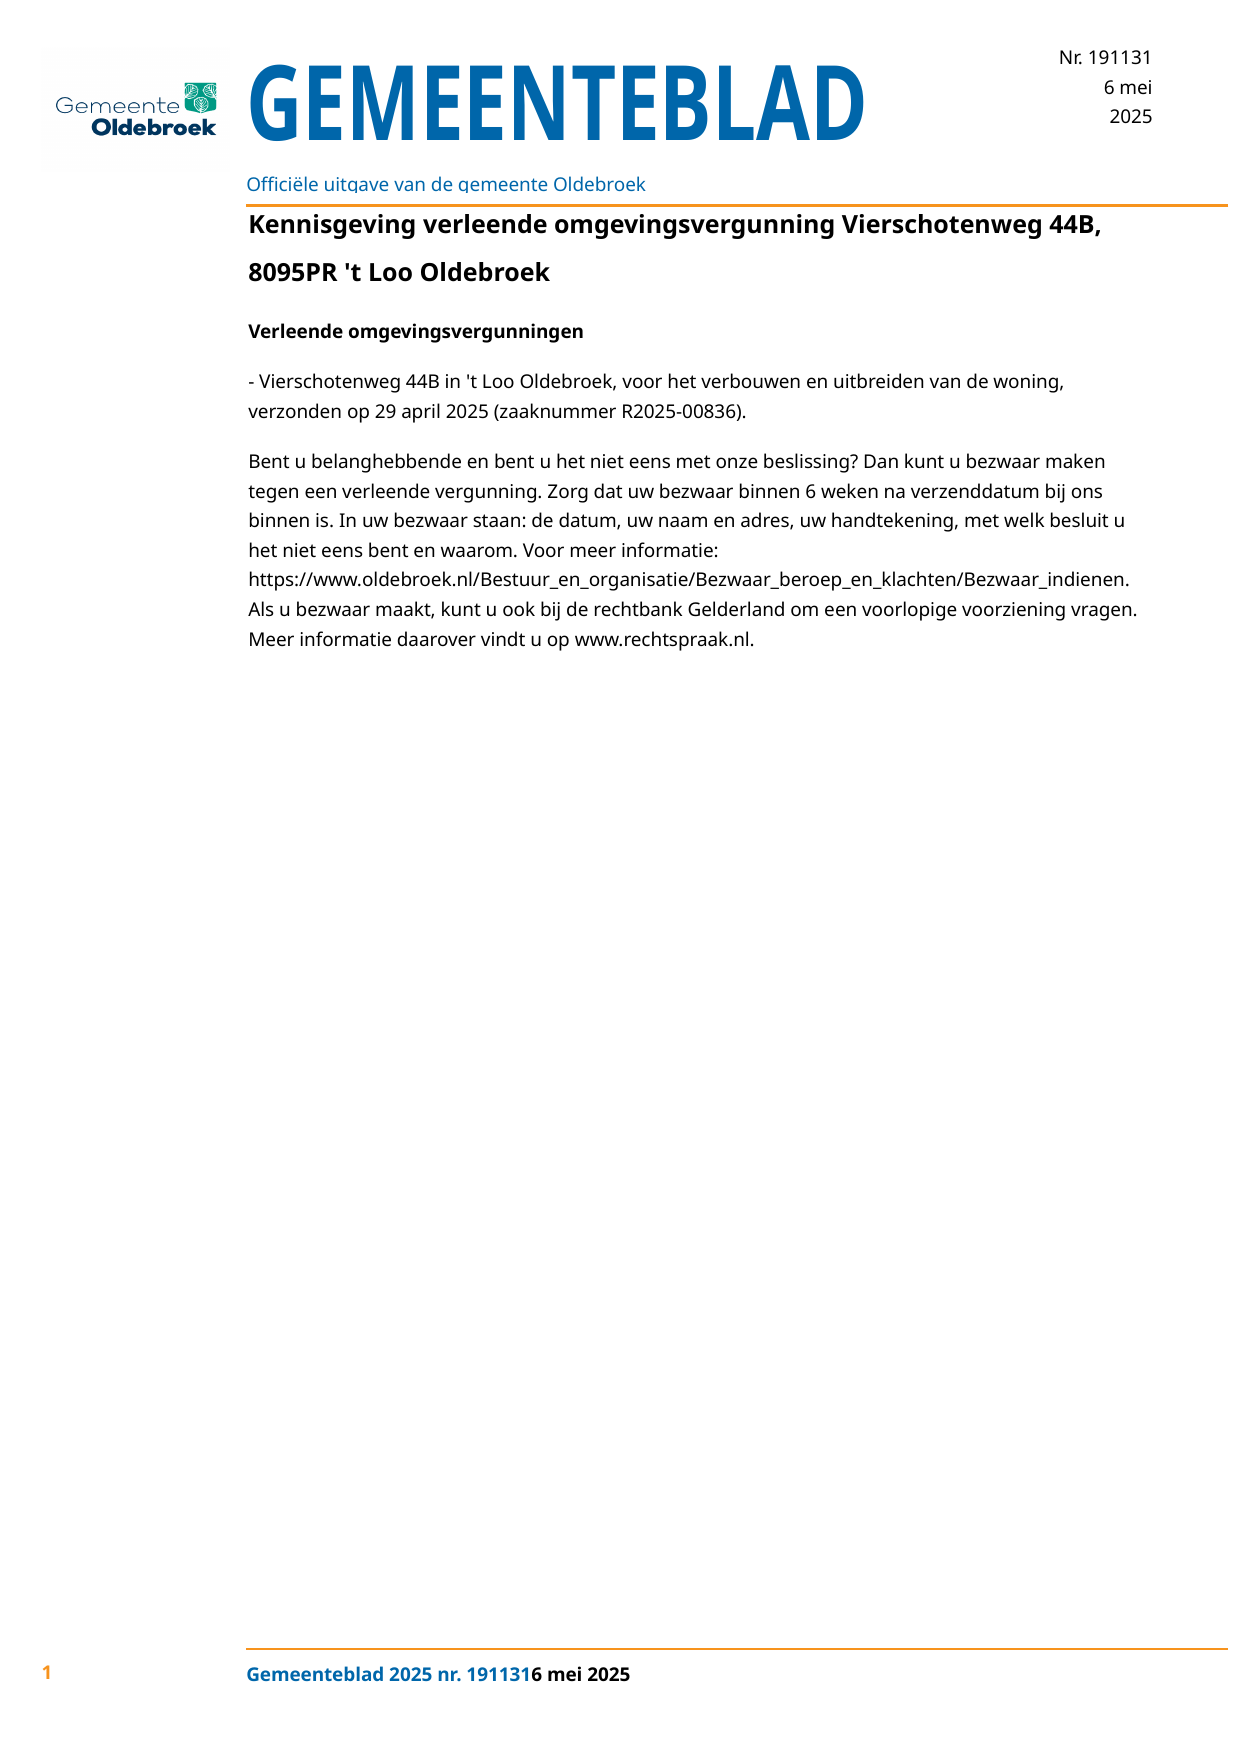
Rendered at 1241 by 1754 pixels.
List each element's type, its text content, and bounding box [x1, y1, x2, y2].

text Kennisgeving verleende omgevingsvergunning Vierschotenweg 44B, 8095PR 't Loo Oldebroek [248, 207, 1152, 288]
picture [41, 47, 231, 172]
text Bent u belanghebbende en bent u het niet eens met onze beslissing? Dan kunt u bezwaar maken tegen een verleende vergunning. Zorg dat uw bezwaar binnen 6 weken na verzenddatum bij ons binnen is. In uw bezwaar staan: de datum, uw naam en adres, uw handtekening, met welk besluit u het niet eens bent en waarom. Voor meer informatie: https://www.oldebroek.nl/Bestuur_en_organisatie/Bezwaar_beroep_en_klachten/Bezwaar_indienen. Als u bezwaar maakt, kunt u ook bij de rechtbank Gelderland om een voorlopige voorziening vragen. Meer informatie daarover vindt u op www.rechtspraak.nl. [248, 448, 1152, 652]
text Verleende omgevingsvergunningen [248, 318, 1152, 344]
text - Vierschotenweg 44B in 't Loo Oldebroek, voor het verbouwen en uitbreiden van de woning, verzonden op 29 april 2025 (zaaknummer R2025-00836). [248, 368, 1152, 424]
